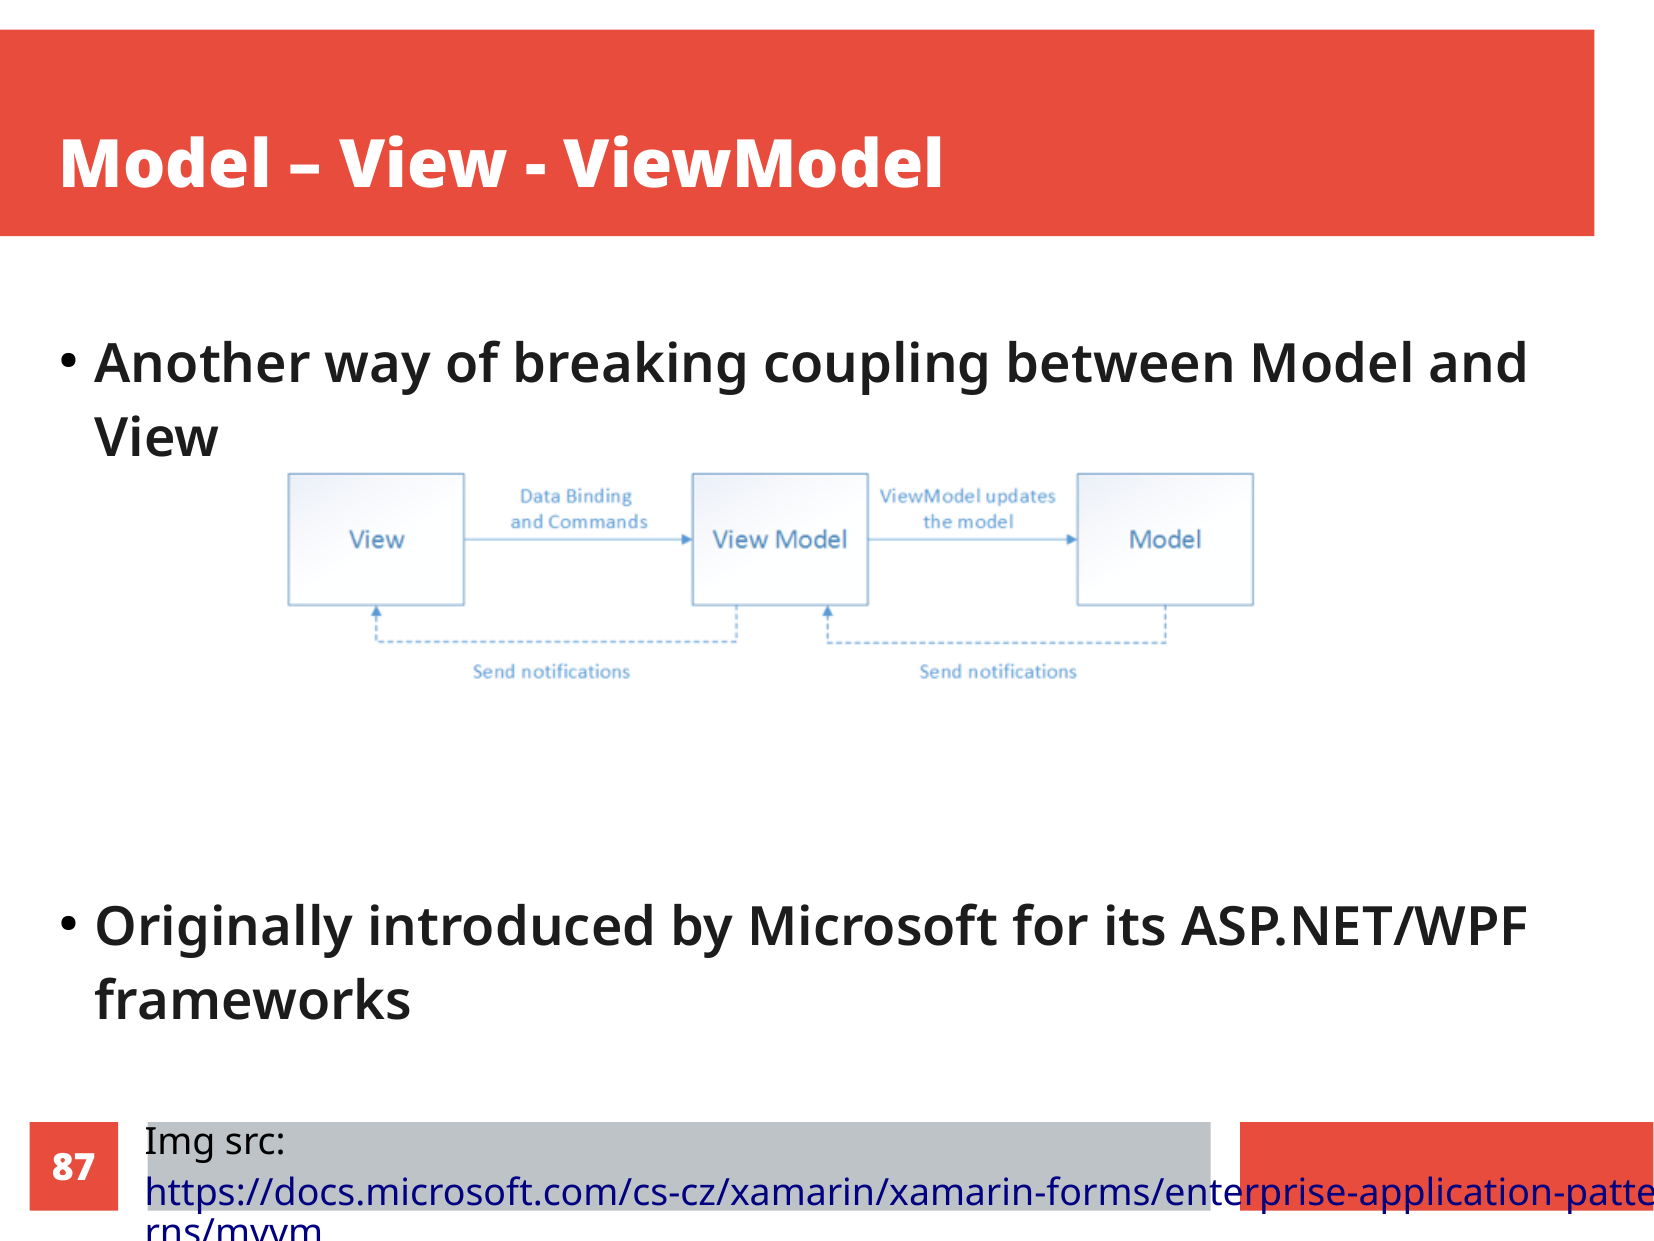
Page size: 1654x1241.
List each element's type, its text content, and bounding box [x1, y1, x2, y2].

text_box Img src: https://docs.microsoft.com/cs-cz/xamarin/xamarin-forms/enterprise-application-patterns/mvvm [129, 1107, 1654, 1217]
list Another way of breaking coupling between Model and View Originally introduced by Microsoft for its ASP.NET/WPF frameworks [59, 324, 1565, 1093]
title Model – View - ViewModel [59, 59, 1595, 207]
picture [283, 472, 1259, 696]
